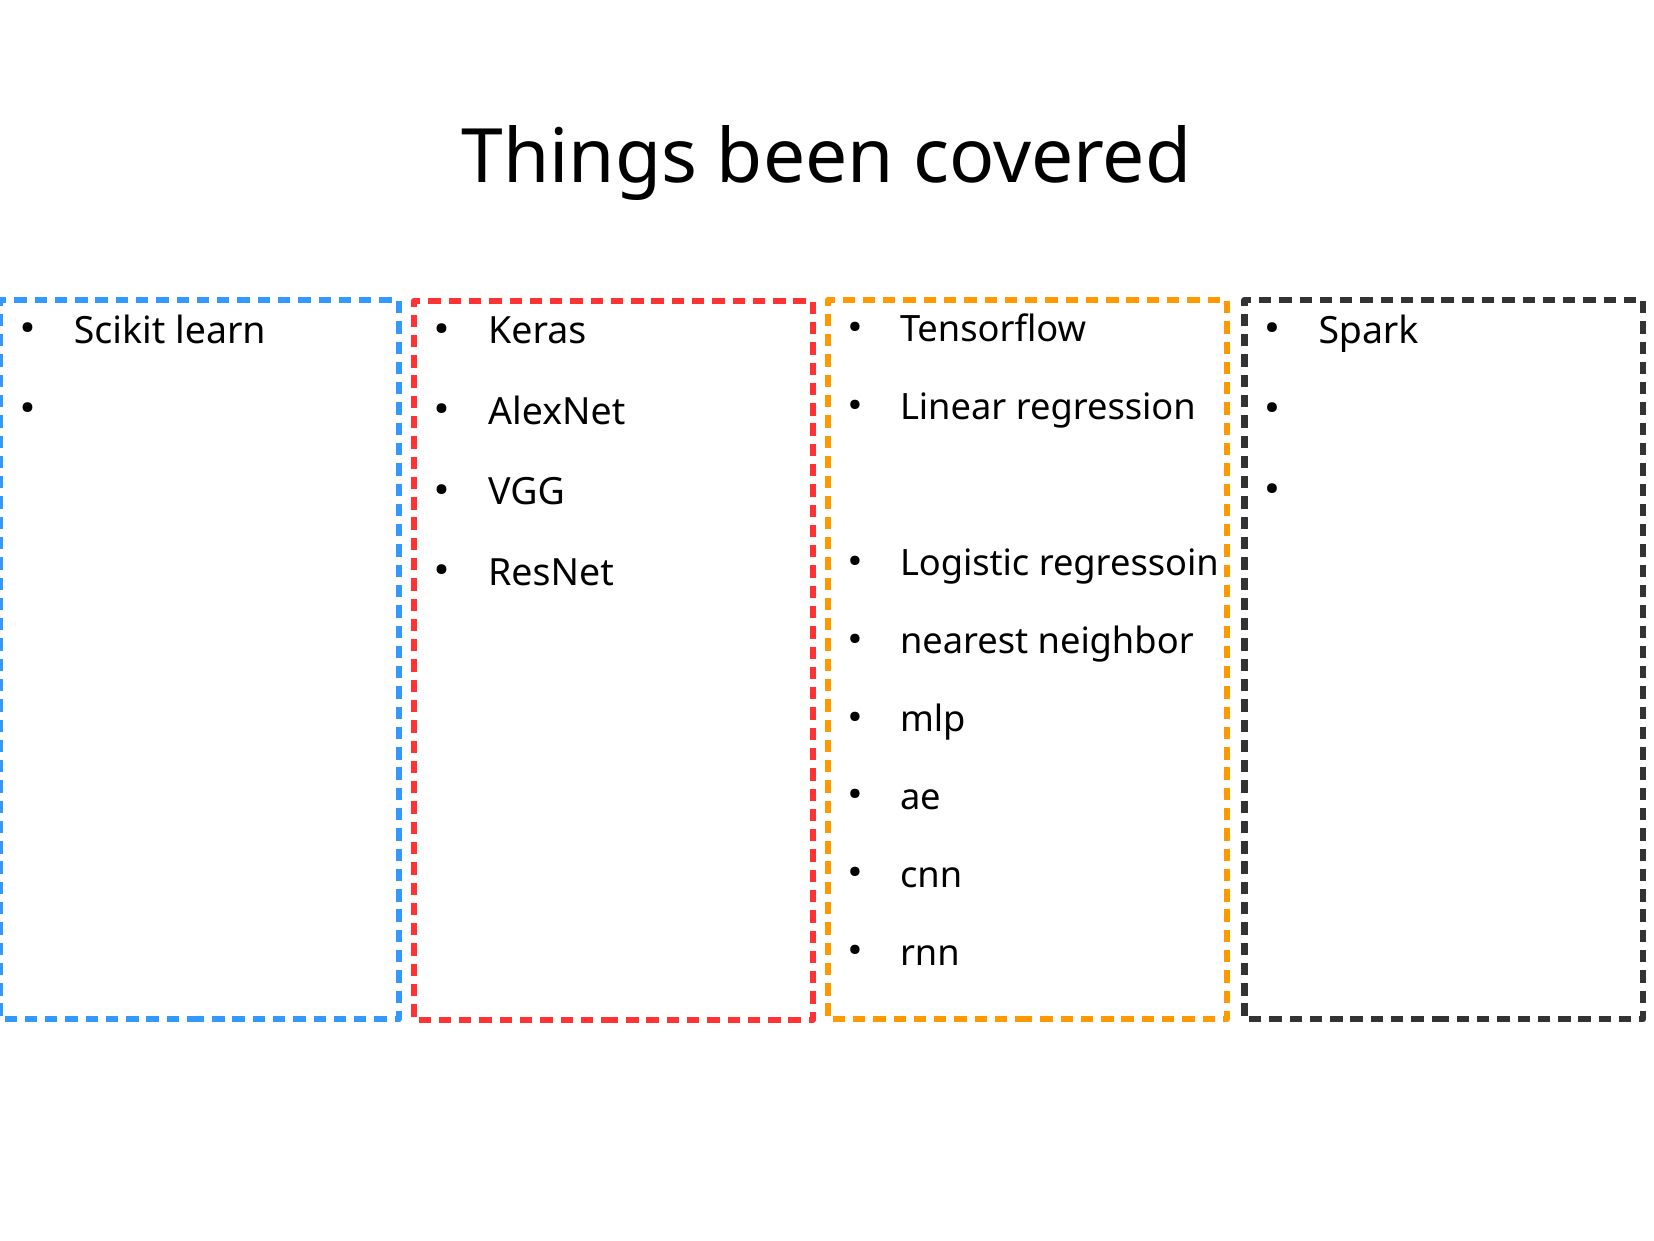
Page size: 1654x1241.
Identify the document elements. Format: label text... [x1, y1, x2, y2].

list Scikit learn [0, 300, 399, 1020]
list Keras AlexNet VGG ResNet [414, 300, 813, 1021]
list Tensorflow Linear regression Logistic regressoin nearest neighbor mlp ae cnn rnn [828, 300, 1227, 1020]
list Spark [1244, 300, 1644, 1020]
title Things been covered [82, 49, 1571, 257]
